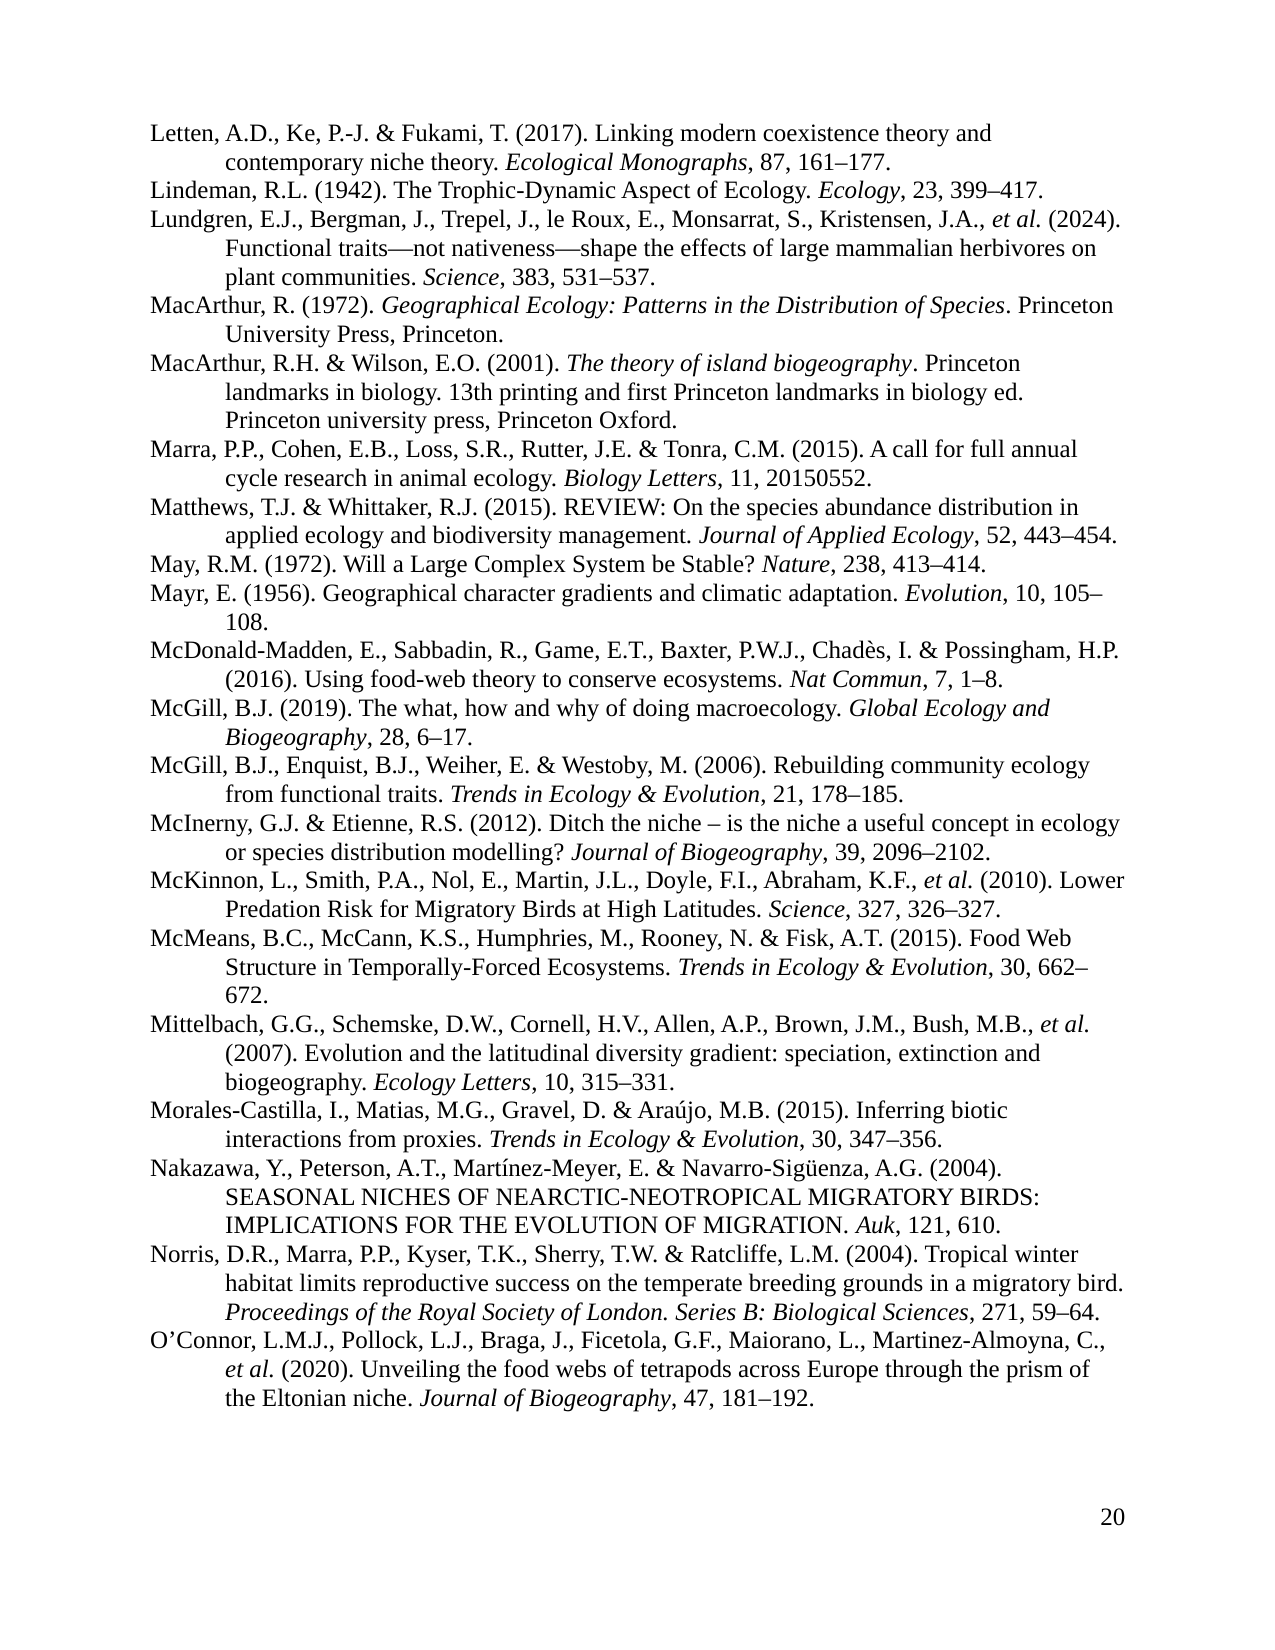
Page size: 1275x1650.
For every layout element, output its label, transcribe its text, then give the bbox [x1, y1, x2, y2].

text MacArthur, R.H. & Wilson, E.O. (2001). The theory of island biogeography. Princeton landmarks in biology. 13th printing and first Princeton landmarks in biology ed. Princeton university press, Princeton Oxford. [150, 348, 1125, 434]
text Norris, D.R., Marra, P.P., Kyser, T.K., Sherry, T.W. & Ratcliffe, L.M. (2004). Tropical winter habitat limits reproductive success on the temperate breeding grounds in a migratory bird. Proceedings of the Royal Society of London. Series B: Biological Sciences, 271, 59–64. [150, 1239, 1125, 1326]
text Lundgren, E.J., Bergman, J., Trepel, J., le Roux, E., Monsarrat, S., Kristensen, J.A., et al. (2024). Functional traits—not nativeness—shape the effects of large mammalian herbivores on plant communities. Science, 383, 531–537. [150, 204, 1125, 291]
text Matthews, T.J. & Whittaker, R.J. (2015). REVIEW: On the species abundance distribution in applied ecology and biodiversity management. Journal of Applied Ecology, 52, 443–454. [150, 492, 1125, 549]
text McDonald-Madden, E., Sabbadin, R., Game, E.T., Baxter, P.W.J., Chadès, I. & Possingham, H.P. (2016). Using food-web theory to conserve ecosystems. Nat Commun, 7, 1–8. [150, 636, 1125, 693]
text Marra, P.P., Cohen, E.B., Loss, S.R., Rutter, J.E. & Tonra, C.M. (2015). A call for full annual cycle research in animal ecology. Biology Letters, 11, 20150552. [150, 434, 1125, 492]
text McGill, B.J., Enquist, B.J., Weiher, E. & Westoby, M. (2006). Rebuilding community ecology from functional traits. Trends in Ecology & Evolution, 21, 178–185. [150, 751, 1125, 808]
text McMeans, B.C., McCann, K.S., Humphries, M., Rooney, N. & Fisk, A.T. (2015). Food Web Structure in Temporally-Forced Ecosystems. Trends in Ecology & Evolution, 30, 662–672. [150, 923, 1125, 1009]
text Lindeman, R.L. (1942). The Trophic-Dynamic Aspect of Ecology. Ecology, 23, 399–417. [150, 176, 1125, 204]
text McKinnon, L., Smith, P.A., Nol, E., Martin, J.L., Doyle, F.I., Abraham, K.F., et al. (2010). Lower Predation Risk for Migratory Birds at High Latitudes. Science, 327, 326–327. [150, 866, 1125, 923]
text Mittelbach, G.G., Schemske, D.W., Cornell, H.V., Allen, A.P., Brown, J.M., Bush, M.B., et al. (2007). Evolution and the latitudinal diversity gradient: speciation, extinction and biogeography. Ecology Letters, 10, 315–331. [150, 1009, 1125, 1096]
text May, R.M. (1972). Will a Large Complex System be Stable? Nature, 238, 413–414. [150, 549, 1125, 578]
text Morales-Castilla, I., Matias, M.G., Gravel, D. & Araújo, M.B. (2015). Inferring biotic interactions from proxies. Trends in Ecology & Evolution, 30, 347–356. [150, 1096, 1125, 1153]
text Mayr, E. (1956). Geographical character gradients and climatic adaptation. Evolution, 10, 105–108. [150, 578, 1125, 636]
text MacArthur, R. (1972). Geographical Ecology: Patterns in the Distribution of Species. Princeton University Press, Princeton. [150, 291, 1125, 348]
text McInerny, G.J. & Etienne, R.S. (2012). Ditch the niche – is the niche a useful concept in ecology or species distribution modelling? Journal of Biogeography, 39, 2096–2102. [150, 808, 1125, 866]
text Letten, A.D., Ke, P.-J. & Fukami, T. (2017). Linking modern coexistence theory and contemporary niche theory. Ecological Monographs, 87, 161–177. [150, 118, 1125, 176]
text McGill, B.J. (2019). The what, how and why of doing macroecology. Global Ecology and Biogeography, 28, 6–17. [150, 693, 1125, 751]
text O’Connor, L.M.J., Pollock, L.J., Braga, J., Ficetola, G.F., Maiorano, L., Martinez-Almoyna, C., et al. (2020). Unveiling the food webs of tetrapods across Europe through the prism of the Eltonian niche. Journal of Biogeography, 47, 181–192. [150, 1326, 1125, 1412]
text Nakazawa, Y., Peterson, A.T., Martínez-Meyer, E. & Navarro-Sigüenza, A.G. (2004). SEASONAL NICHES OF NEARCTIC-NEOTROPICAL MIGRATORY BIRDS: IMPLICATIONS FOR THE EVOLUTION OF MIGRATION. Auk, 121, 610. [150, 1153, 1125, 1239]
